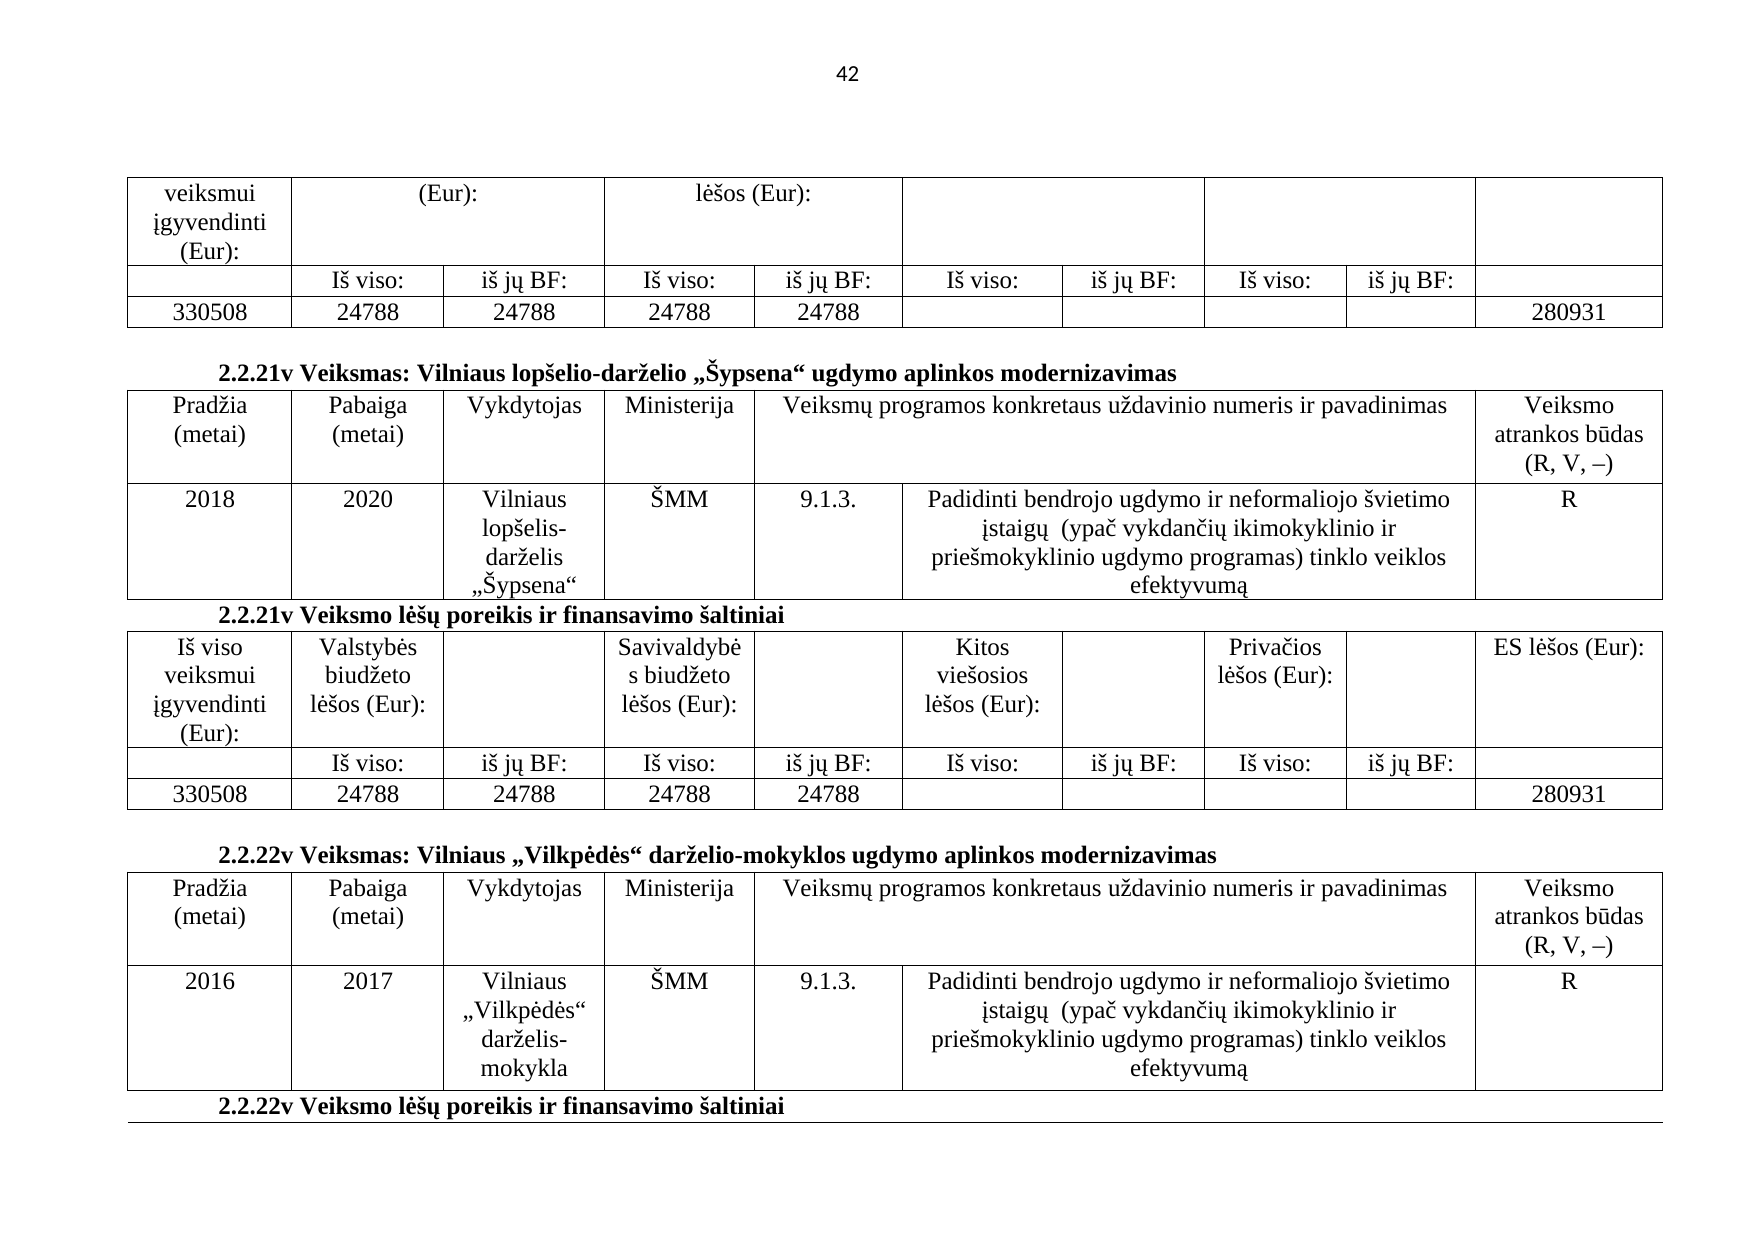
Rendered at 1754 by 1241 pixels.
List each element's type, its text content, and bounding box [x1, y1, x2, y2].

table_cell Padidinti bendrojo ugdymo ir neformaliojo švietimo įstaigų (ypač vykdančių ikimokyklinio ir priešmokyklinio ugdymo programas) tinklo veiklos efektyvumą [903, 484, 1475, 599]
table_cell Padidinti bendrojo ugdymo ir neformaliojo švietimo įstaigų (ypač vykdančių ikimokyklinio ir priešmokyklinio ugdymo programas) tinklo veiklos efektyvumą [903, 966, 1475, 1090]
table_cell ES lėšos (Eur): [1476, 632, 1662, 747]
table_cell lėšos (Eur): [605, 178, 902, 264]
table_cell 2016 [128, 966, 291, 1090]
table_cell (Eur): [292, 178, 604, 264]
table_cell Veiksmų programos konkretaus uždavinio numeris ir pavadinimas [755, 391, 1475, 483]
table_cell Veiksmų programos konkretaus uždavinio numeris ir pavadinimas [755, 873, 1475, 965]
table_cell 280931 [1476, 297, 1662, 327]
table_cell 330508 [128, 779, 291, 809]
table_cell Iš viso: [1205, 266, 1346, 296]
table_cell 9.1.3. [755, 484, 902, 599]
table_cell 2018 [128, 484, 291, 599]
table_cell 24788 [605, 779, 754, 809]
table_cell Iš viso veiksmui įgyvendinti (Eur): [128, 632, 291, 747]
table_cell [903, 178, 1204, 264]
table_cell 24788 [292, 297, 443, 327]
table_cell 2.2.22v Veiksmas: Vilniaus „Vilkpėdės“ darželio-mokyklos ugdymo aplinkos modernizavimas [128, 840, 1663, 872]
table_cell 2.2.21v Veiksmas: Vilniaus lopšelio-darželio „Šypsena“ ugdymo aplinkos modernizavimas [128, 358, 1663, 389]
table_cell [1475, 810, 1663, 840]
table_cell [1347, 779, 1475, 809]
table_cell Iš viso: [903, 266, 1062, 296]
table_cell 24788 [755, 779, 902, 809]
table_cell [1346, 810, 1475, 840]
table_cell 24788 [755, 297, 902, 327]
table_cell [292, 328, 444, 358]
table_cell Pradžia (metai) [128, 873, 291, 965]
table_cell Iš viso: [903, 748, 1062, 778]
table_cell [1204, 328, 1346, 358]
table_cell 2.2.22v Veiksmo lėšų poreikis ir finansavimo šaltiniai [128, 1091, 1663, 1122]
table_cell [604, 328, 754, 358]
table_cell [1347, 297, 1475, 327]
table_cell [903, 779, 1062, 809]
table_cell [444, 328, 604, 358]
table_cell 330508 [128, 297, 291, 327]
table_cell [1476, 748, 1662, 778]
table_cell [444, 632, 604, 747]
table_cell iš jų BF: [444, 266, 604, 296]
table_cell 24788 [605, 297, 754, 327]
table_cell Iš viso: [605, 266, 754, 296]
table_cell [1346, 328, 1475, 358]
table_cell [1063, 632, 1204, 747]
table_cell [128, 810, 292, 840]
table_cell Vykdytojas [444, 391, 604, 483]
table_cell Pradžia (metai) [128, 391, 291, 483]
table_cell [1063, 810, 1204, 840]
table_cell Vilniaus „Vilkpėdės“ darželis-mokykla [444, 966, 604, 1090]
table_cell Iš viso: [605, 748, 754, 778]
table_cell 280931 [1476, 779, 1662, 809]
table_cell Veiksmo atrankos būdas (R, V, –) [1476, 391, 1662, 483]
table_cell [1063, 297, 1204, 327]
table_cell Vykdytojas [444, 873, 604, 965]
table_cell iš jų BF: [1347, 266, 1475, 296]
table_cell [1204, 810, 1346, 840]
table_cell iš jų BF: [755, 748, 902, 778]
table_cell [1347, 632, 1475, 747]
table_cell Privačios lėšos (Eur): [1205, 632, 1346, 747]
table_cell 24788 [444, 297, 604, 327]
table_cell [604, 810, 754, 840]
table_cell [1205, 297, 1346, 327]
table_cell Iš viso: [292, 266, 443, 296]
table_cell 2017 [292, 966, 443, 1090]
table_cell Iš viso: [1205, 748, 1346, 778]
table_cell Pabaiga (metai) [292, 391, 443, 483]
table_cell [755, 632, 902, 747]
table_cell Kitos viešosios lėšos (Eur): [903, 632, 1062, 747]
table_cell R [1476, 484, 1662, 599]
table_cell 24788 [292, 779, 443, 809]
table_cell Pabaiga (metai) [292, 873, 443, 965]
table_cell iš jų BF: [755, 266, 902, 296]
table_cell R [1476, 966, 1662, 1090]
table_cell Iš viso: [292, 748, 443, 778]
table_cell [903, 297, 1062, 327]
table_cell [1476, 178, 1662, 264]
table_cell Veiksmo atrankos būdas (R, V, –) [1476, 873, 1662, 965]
table_cell Ministerija [605, 873, 754, 965]
table_cell iš jų BF: [1063, 748, 1204, 778]
table_cell [902, 810, 1063, 840]
table_cell 24788 [444, 779, 604, 809]
table_cell Vilniaus lopšelis-darželis „Šypsena“ [444, 484, 604, 599]
table_cell 9.1.3. [755, 966, 902, 1090]
table_cell Ministerija [605, 391, 754, 483]
table_cell [1475, 328, 1663, 358]
table_cell [902, 328, 1063, 358]
table_cell Valstybės biudžeto lėšos (Eur): [292, 632, 443, 747]
table_cell iš jų BF: [1063, 266, 1204, 296]
table_cell veiksmui įgyvendinti (Eur): [128, 178, 291, 264]
table_cell ŠMM [605, 966, 754, 1090]
table_cell [444, 810, 604, 840]
table_cell 2020 [292, 484, 443, 599]
table_cell iš jų BF: [1347, 748, 1475, 778]
table_cell [1205, 178, 1475, 264]
table_cell ŠMM [605, 484, 754, 599]
table_cell [1476, 266, 1662, 296]
table_cell 2.2.21v Veiksmo lėšų poreikis ir finansavimo šaltiniai [128, 600, 1663, 631]
table_cell Savivaldybės biudžeto lėšos (Eur): [605, 632, 754, 747]
table_cell [754, 810, 902, 840]
table_cell [1205, 779, 1346, 809]
table_cell [128, 266, 291, 296]
table_cell [754, 328, 902, 358]
table_cell [128, 328, 292, 358]
table_cell iš jų BF: [444, 748, 604, 778]
table_cell [1063, 328, 1204, 358]
table_cell [128, 748, 291, 778]
table_cell [1063, 779, 1204, 809]
table_cell [292, 810, 444, 840]
